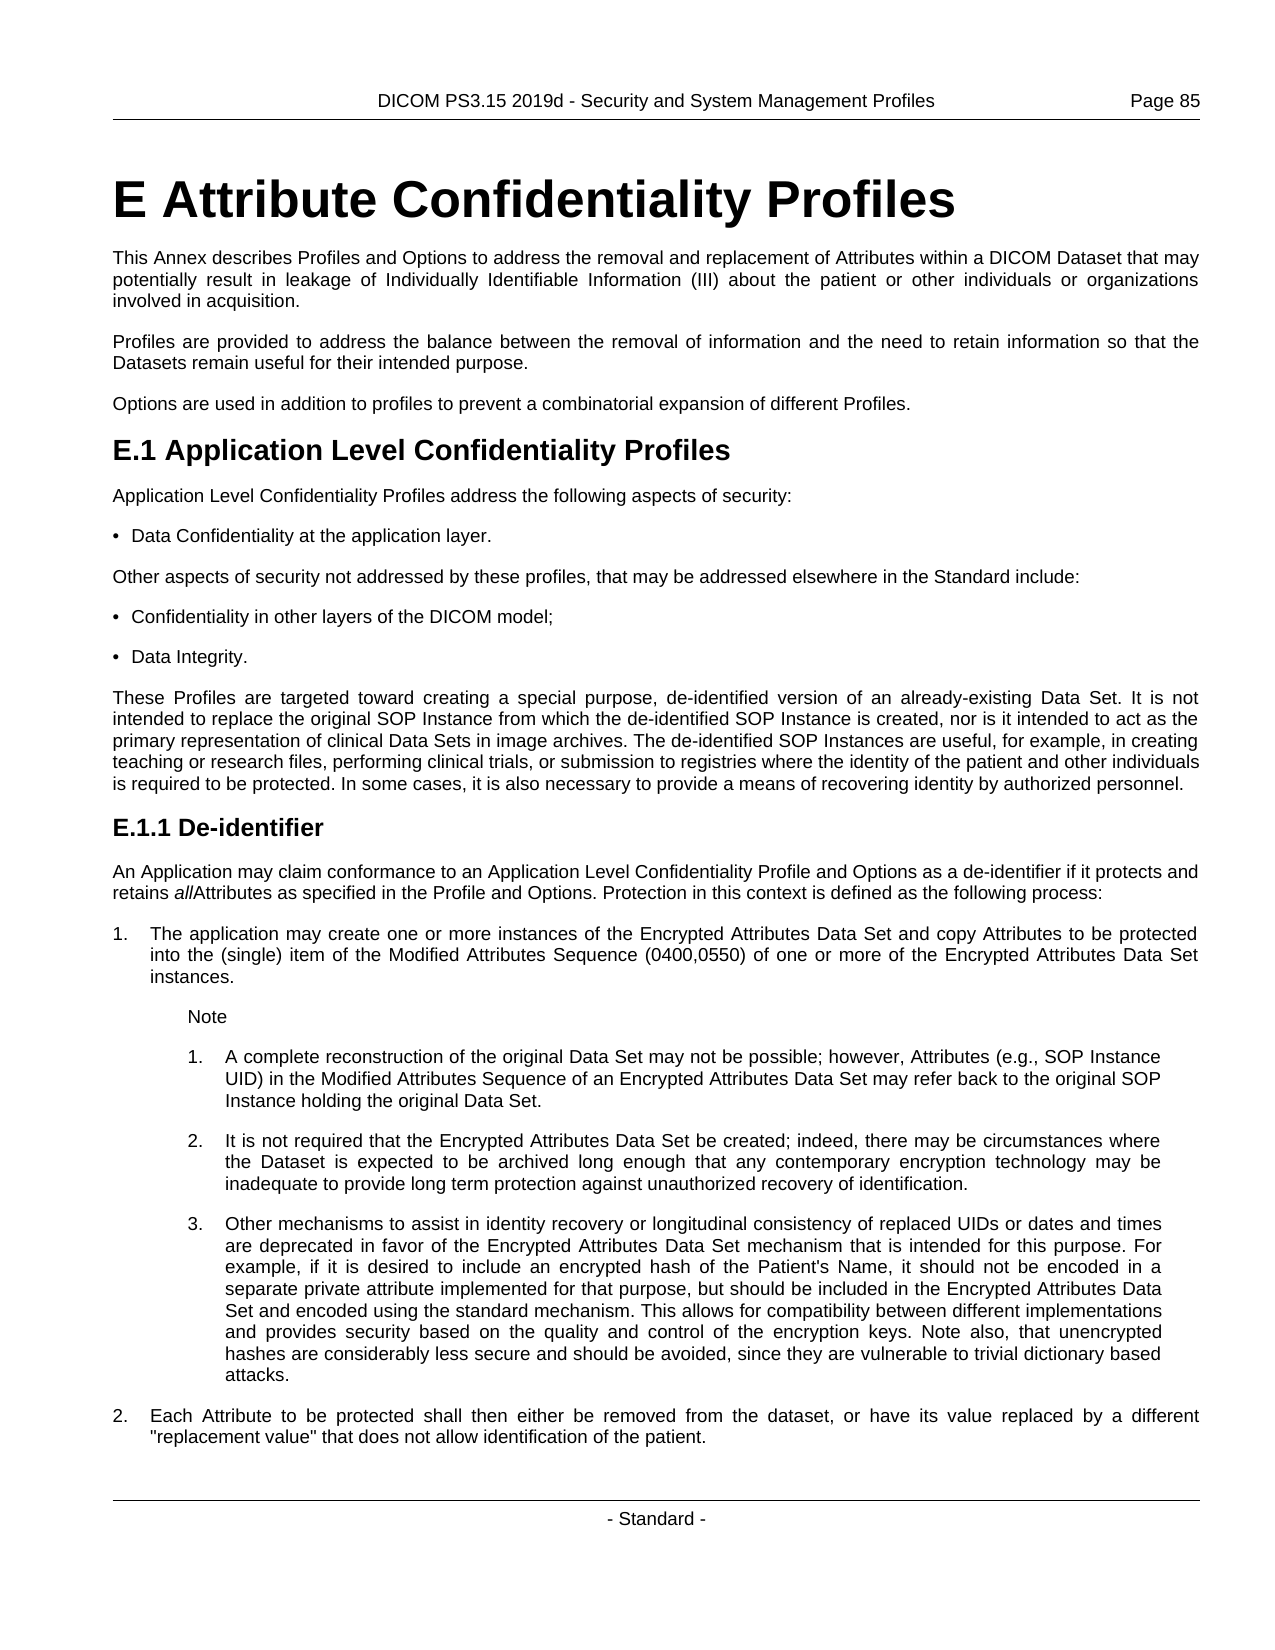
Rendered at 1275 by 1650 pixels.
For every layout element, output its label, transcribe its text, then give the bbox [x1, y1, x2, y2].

text An Application may claim conformance to an Application Level Confidentiality Profile and Options as a de-identifier if it protects and retains allAttributes as specified in the Profile and Options. Protection in this context is defined as the following process: [112, 861, 1200, 904]
text 2. Each Attribute to be protected shall then either be removed from the dataset, or have its value replaced by a different "replacement value" that does not allow identification of the patient. [112, 1404, 1200, 1447]
text E.1 Application Level Confidentiality Profiles [112, 433, 1200, 466]
text 1. A complete reconstruction of the original Data Set may not be possible; however, Attributes (e.g., SOP Instance UID) in the Modified Attributes Sequence of an Encrypted Attributes Data Set may refer back to the original SOP Instance holding the original Data Set. [187, 1046, 1162, 1111]
text E Attribute Confidentiality Profiles [112, 169, 1200, 228]
text • Data Confidentiality at the application layer. [112, 525, 1200, 547]
text Other aspects of security not addressed by these profiles, that may be addressed elsewhere in the Standard include: [112, 566, 1200, 587]
text 3. Other mechanisms to assist in identity recovery or longitudinal consistency of replaced UIDs or dates and times are deprecated in favor of the Encrypted Attributes Data Set mechanism that is intended for this purpose. For example, if it is desired to include an encrypted hash of the Patient's Name, it should not be encoded in a separate private attribute implemented for that purpose, but should be included in the Encrypted Attributes Data Set and encoded using the standard mechanism. This allows for compatibility between different implementations and provides security based on the quality and control of the encryption keys. Note also, that unencrypted hashes are considerably less secure and should be avoided, since they are vulnerable to trivial dictionary based attacks. [187, 1213, 1162, 1386]
text Options are used in addition to profiles to prevent a combinatorial expansion of different Profiles. [112, 392, 1200, 414]
text 1. The application may create one or more instances of the Encrypted Attributes Data Set and copy Attributes to be protected into the (single) item of the Modified Attributes Sequence (0400,0550) of one or more of the Encrypted Attributes Data Set instances. [112, 922, 1200, 987]
text E.1.1 De-identifier [112, 813, 1200, 842]
text These Profiles are targeted toward creating a special purpose, de-identified version of an already-existing Data Set. It is not intended to replace the original SOP Instance from which the de-identified SOP Instance is created, nor is it intended to act as the primary representation of clinical Data Sets in image archives. The de-identified SOP Instances are useful, for example, in creating teaching or research files, performing clinical trials, or submission to registries where the identity of the patient and other individuals is required to be protected. In some cases, it is also necessary to provide a means of recovering identity by authorized personnel. [112, 687, 1200, 794]
text • Data Integrity. [112, 646, 1200, 668]
text This Annex describes Profiles and Options to address the removal and replacement of Attributes within a DICOM Dataset that may potentially result in leakage of Individually Identifiable Information (III) about the patient or other individuals or organizations involved in acquisition. [112, 247, 1200, 312]
text Profiles are provided to address the balance between the removal of information and the need to retain information so that the Datasets remain useful for their intended purpose. [112, 331, 1200, 374]
text • Confidentiality in other layers of the DICOM model; [112, 606, 1200, 627]
text Application Level Confidentiality Profiles address the following aspects of security: [112, 485, 1200, 507]
text 2. It is not required that the Encrypted Attributes Data Set be created; indeed, there may be circumstances where the Dataset is expected to be archived long enough that any contemporary encryption technology may be inadequate to provide long term protection against unauthorized recovery of identification. [187, 1130, 1162, 1194]
text Note [187, 1006, 1162, 1027]
